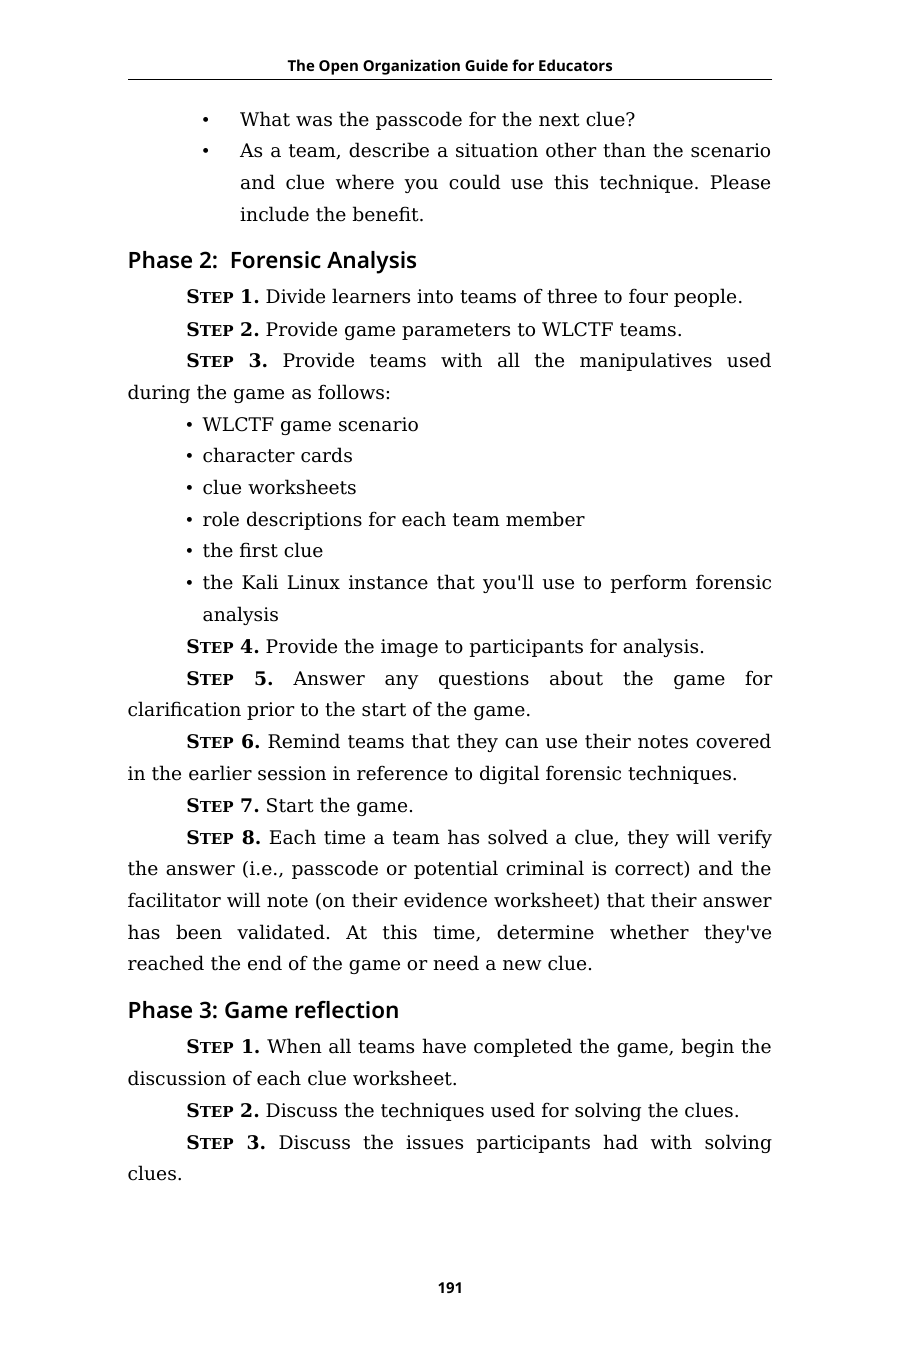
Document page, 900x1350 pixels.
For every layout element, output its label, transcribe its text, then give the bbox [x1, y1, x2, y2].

text Step 2. Provide game parameters to WLCTF teams. [127, 318, 772, 340]
text Step 4. Provide the image to participants for analysis. [127, 636, 772, 658]
list As a team, describe a situation other than the scenario and clue where you could use this technique. Please include the benefit. [202, 140, 772, 226]
list What was the passcode for the next clue? [202, 109, 772, 131]
text Step 2. Discuss the techniques used for solving the clues. [127, 1099, 772, 1122]
list role descriptions for each team member [186, 509, 772, 531]
text Step 7. Start the game. [127, 794, 772, 817]
text Step 8. Each time a team has solved a clue, they will verify the answer (i.e., passcode or potential criminal is correct) and the facilitator will note (on their evidence worksheet) that their answer has been validated. At this time, determine whether they've reached the end of the game or need a new clue. [127, 827, 772, 975]
text Step 5. Answer any questions about the game for clarification prior to the start of the game. [127, 667, 772, 721]
subtitle Phase 3: Game reflection [127, 998, 772, 1023]
text Step 1. When all teams have completed the game, begin the discussion of each clue worksheet. [127, 1036, 772, 1090]
list character cards [186, 446, 772, 467]
text Step 3. Discuss the issues participants had with solving clues. [127, 1132, 772, 1185]
list the first clue [186, 541, 772, 562]
subtitle Phase 2: Forensic Analysis [127, 248, 772, 274]
text Step 1. Divide learners into teams of three to four people. [127, 286, 772, 308]
list the Kali Linux instance that you'll use to perform forensic analysis [186, 572, 772, 626]
text Step 6. Remind teams that they can use their notes covered in the earlier session in reference to digital forensic techniques. [127, 731, 772, 785]
list clue worksheets [186, 477, 772, 499]
list WLCTF game scenario [186, 414, 772, 436]
text Step 3. Provide teams with all the manipulatives used during the game as follows: [127, 350, 772, 404]
